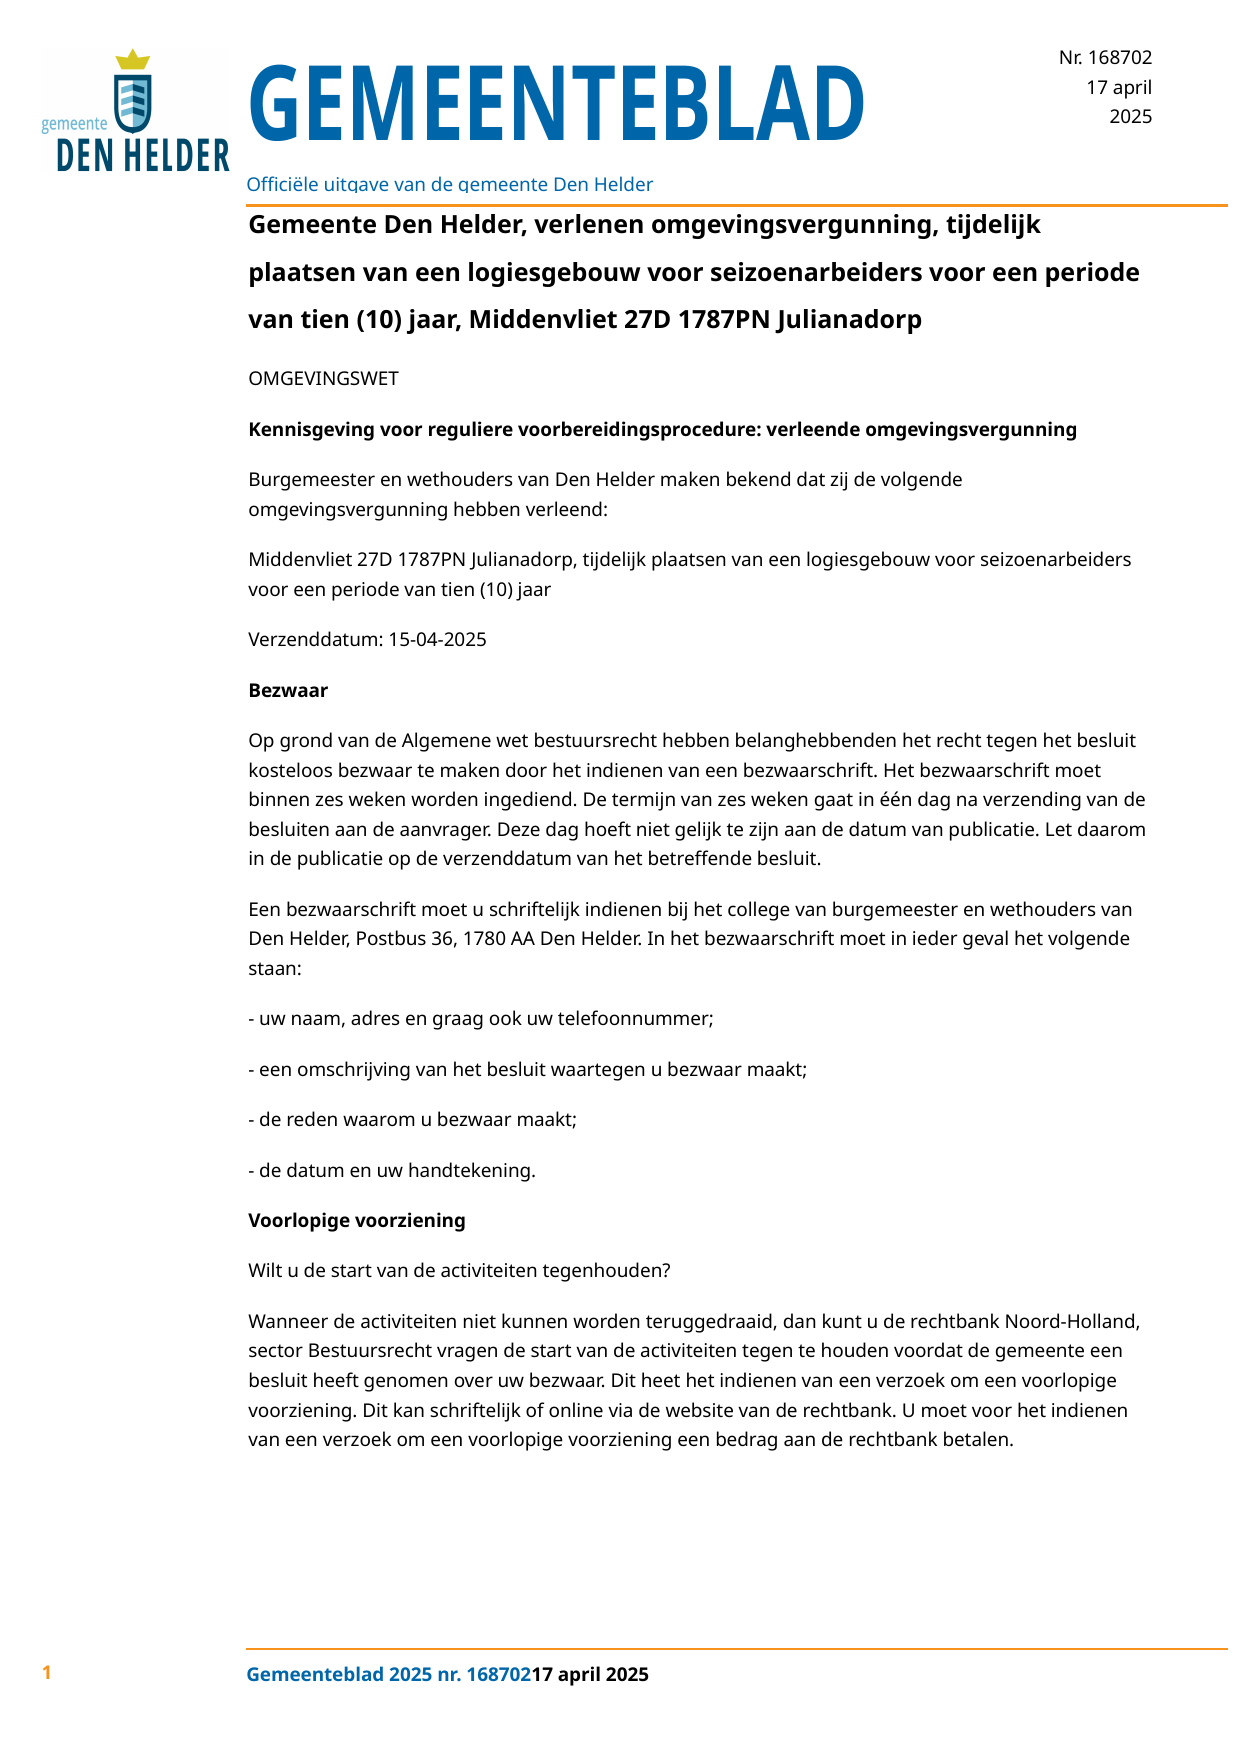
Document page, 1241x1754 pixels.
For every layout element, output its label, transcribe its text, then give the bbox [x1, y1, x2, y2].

text Voorlopige voorziening [248, 1207, 1152, 1233]
text - de reden waarom u bezwaar maakt; [248, 1106, 1152, 1132]
picture [63, 144, 68, 165]
text Bezwaar [248, 677, 1152, 702]
text - uw naam, adres en graag ook uw telefoonnummer; [248, 1006, 1152, 1031]
text - een omschrijving van het besluit waartegen u bezwaar maakt; [248, 1056, 1152, 1082]
picture [130, 157, 135, 172]
text Burgemeester en wethouders van Den Helder maken bekend dat zij de volgende omgevingsvergunning hebben verleend: [248, 466, 1152, 522]
text OMGEVINGSWET [248, 366, 1152, 391]
text Wilt u de start van de activiteiten tegenhouden? [248, 1258, 1152, 1283]
text Een bezwaarschrift moet u schriftelijk indienen bij het college van burgemeester en wethouders van Den Helder, Postbus 36, 1780 AA Den Helder. In het bezwaarschrift moet in ieder geval het volgende staan: [248, 896, 1152, 981]
text Middenvliet 27D 1787PN Julianadorp, tijdelijk plaatsen van een logiesgebouw voor seizoenarbeiders voor een periode van tien (10) jaar [248, 546, 1152, 602]
text Op grond van de Algemene wet bestuursrecht hebben belanghebbenden het recht tegen het besluit kosteloos bezwaar te maken door het indienen van een bezwaarschrift. Het bezwaarschrift moet binnen zes weken worden ingediend. De termijn van zes weken gaat in één dag na verzending van de besluiten aan de aanvrager. Deze dag hoeft niet gelijk te zijn aan de datum van publicatie. Let daarom in de publicatie op de verzenddatum van het betreffende besluit. [248, 727, 1152, 871]
text Wanneer de activiteiten niet kunnen worden teruggedraaid, dan kunt u de rechtbank Noord-Holland, sector Bestuursrecht vragen de start van de activiteiten tegen te houden voordat de gemeente een besluit heeft genomen over uw bezwaar. Dit heet het indienen van een verzoek om een voorlopige voorziening. Dit kan schriftelijk of online via de website van de rechtbank. U moet voor het indienen van een verzoek om een voorlopige voorziening een bedrag aan de rechtbank betalen. [248, 1308, 1152, 1452]
text - de datum en uw handtekening. [248, 1157, 1152, 1182]
text Verzenddatum: 15-04-2025 [248, 626, 1152, 652]
picture [182, 144, 187, 165]
picture [220, 160, 224, 172]
text Gemeente Den Helder, verlenen omgevingsvergunning, tijdelijk plaatsen van een logiesgebouw voor seizoenarbeiders voor een periode van tien (10) jaar, Middenvliet 27D 1787PN Julianadorp [248, 207, 1152, 336]
text Kennisgeving voor reguliere voorbereidingsprocedure: verleende omgevingsvergunning [248, 416, 1152, 442]
picture [100, 154, 106, 172]
picture [41, 47, 231, 172]
